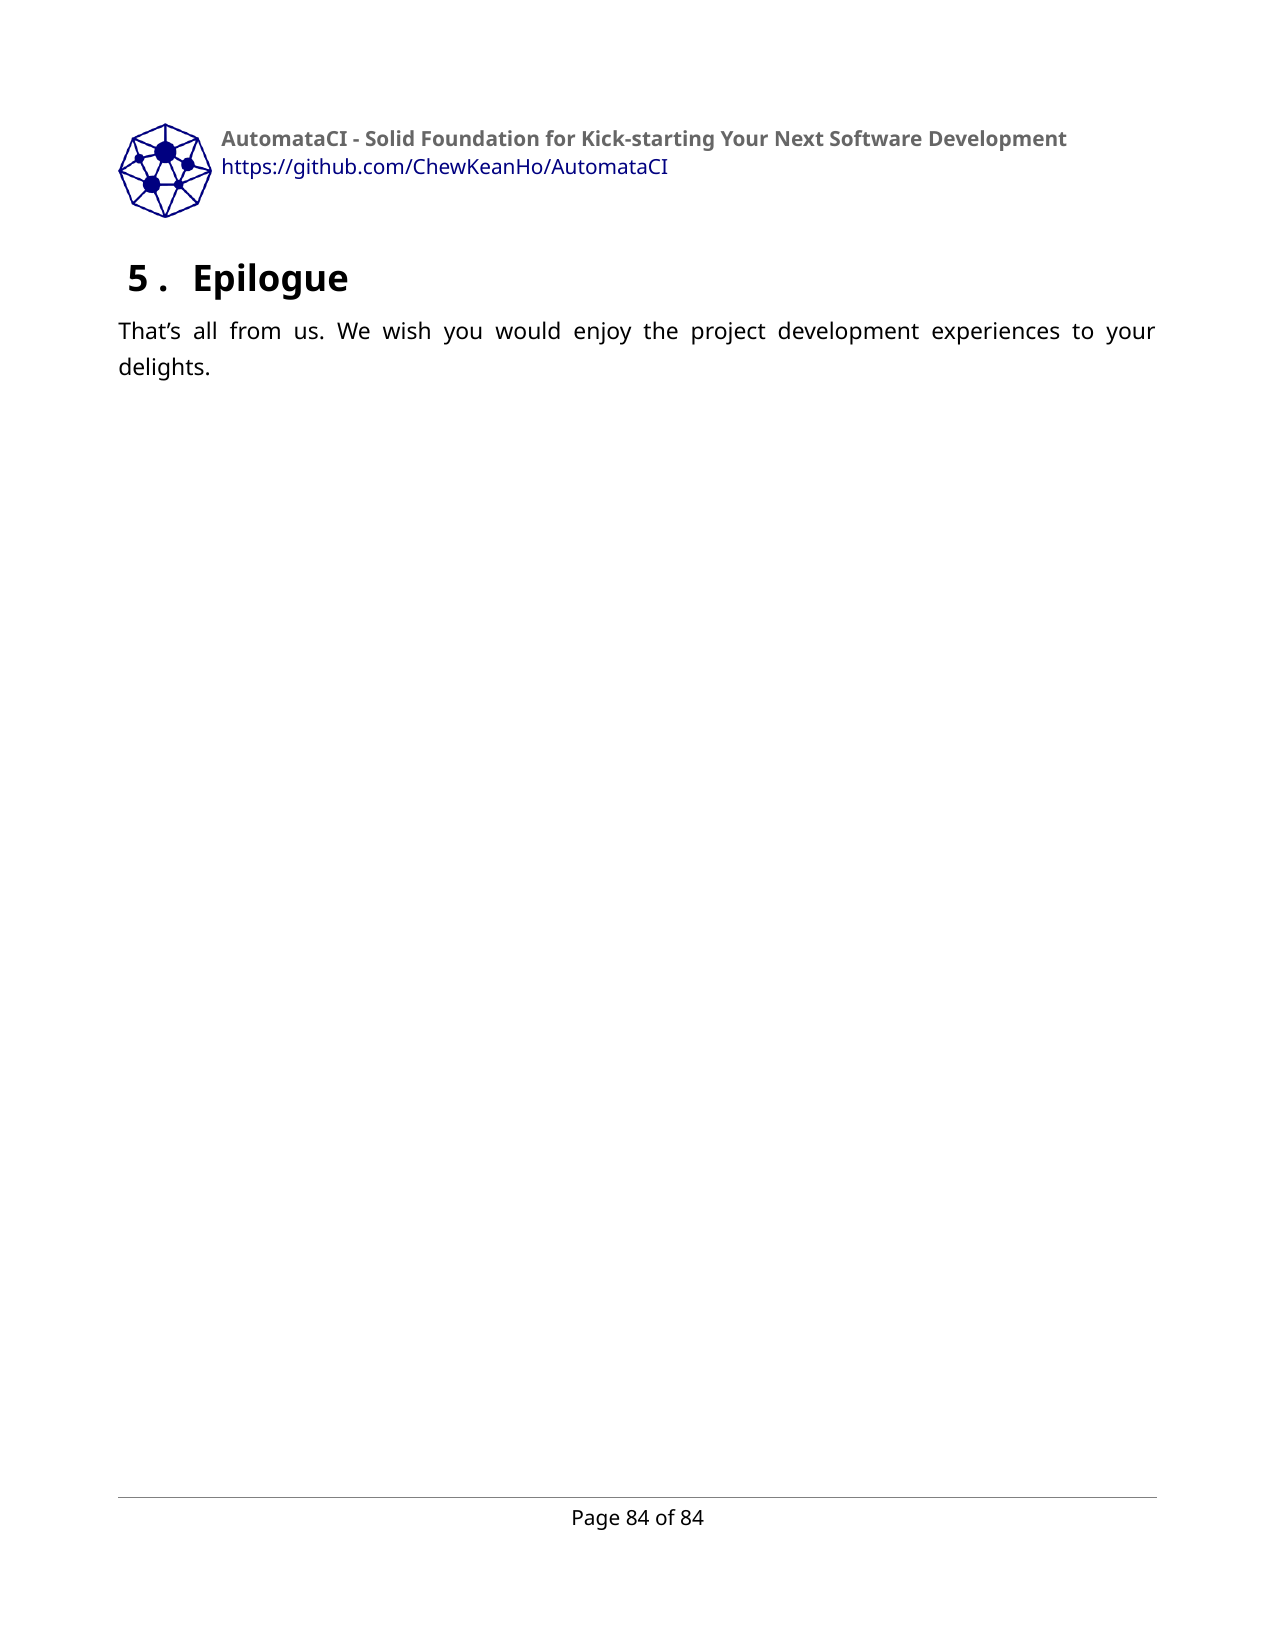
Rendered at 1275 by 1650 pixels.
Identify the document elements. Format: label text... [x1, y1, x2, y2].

picture [118, 123, 212, 218]
text That’s all from us. We wish you would enjoy the project development experiences to your delights. [118, 315, 1157, 382]
subtitle Epilogue [118, 253, 1157, 302]
